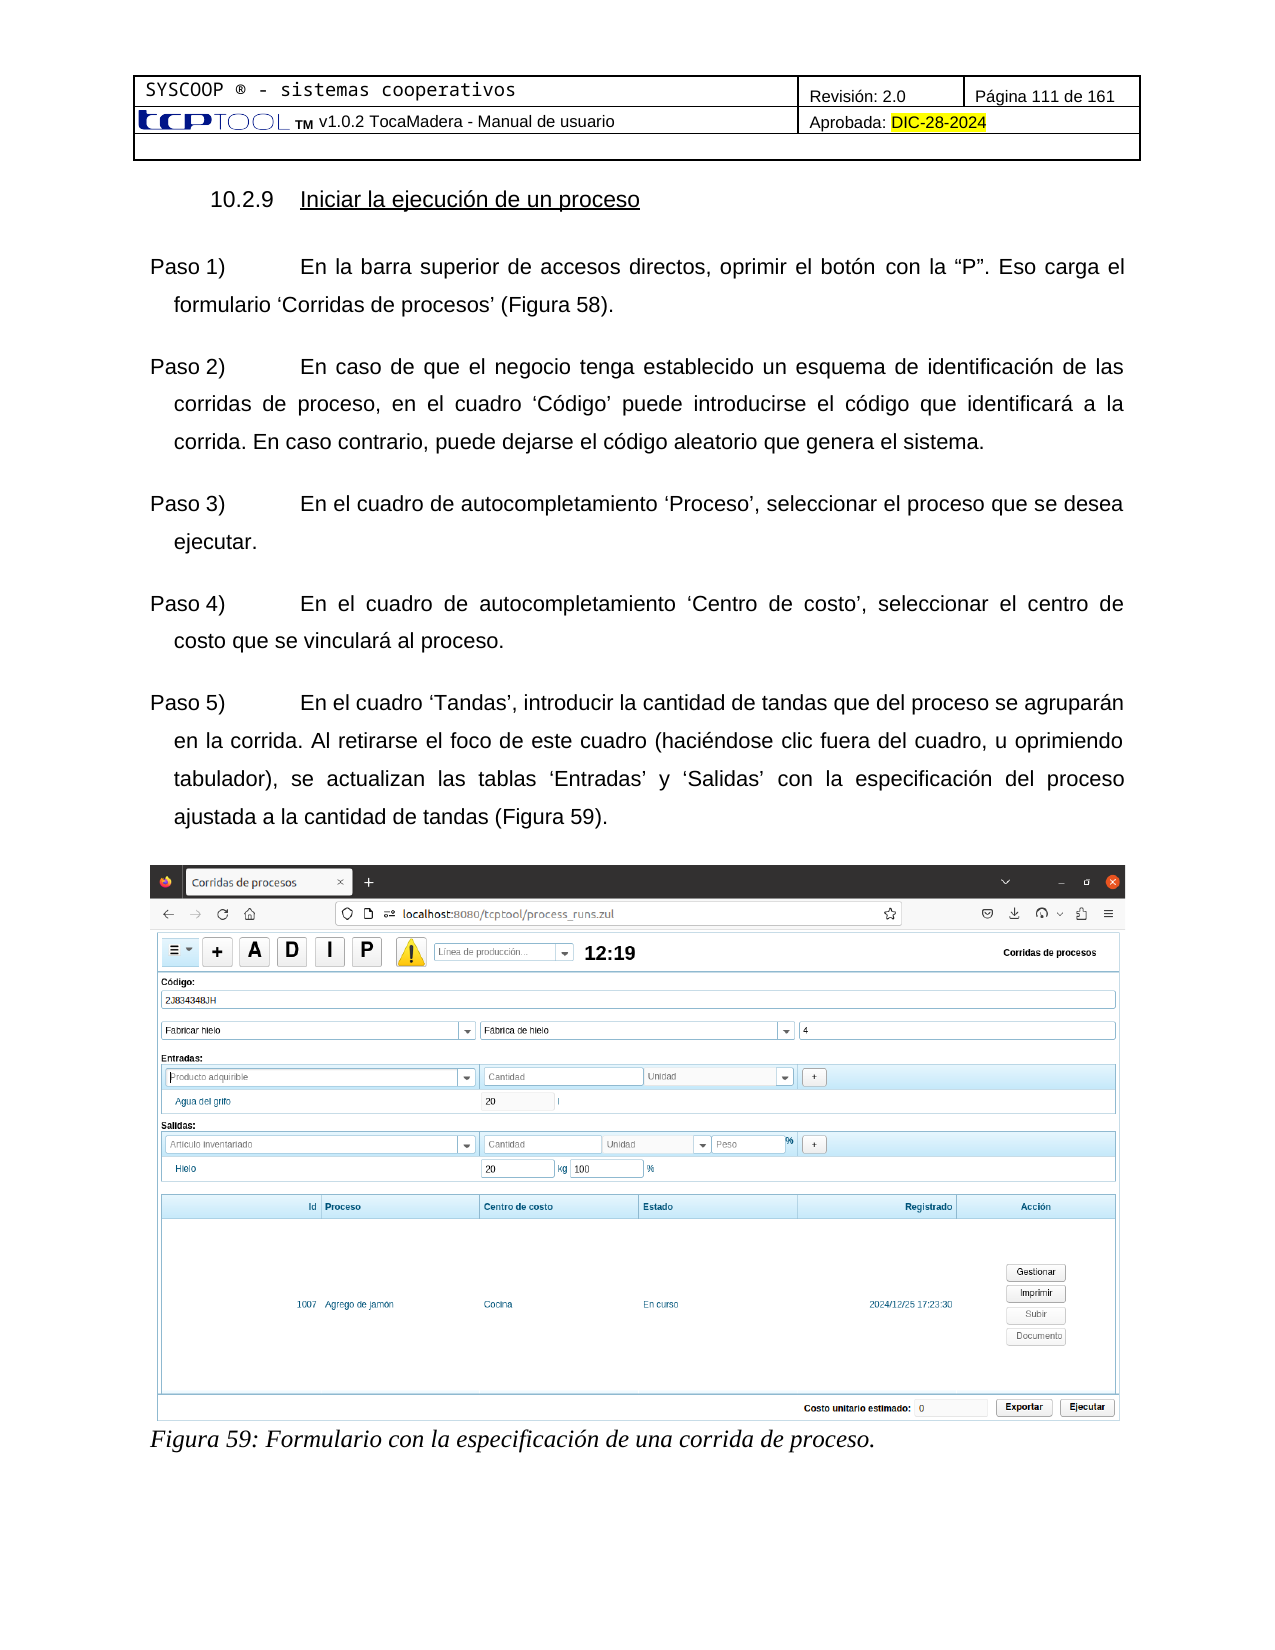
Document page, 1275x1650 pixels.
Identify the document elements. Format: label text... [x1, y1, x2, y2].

subtitle Iniciar la ejecución de un proceso [210, 186, 1125, 212]
list En caso de que el negocio tenga establecido un esquema de identificación de las corridas de proceso, en el cuadro ‘Código’ puede introducirse el código que identificará a la corrida. En caso contrario, puede dejarse el código aleatorio que genera el sistema. [150, 353, 1125, 454]
list En el cuadro ‘Tandas’, introducir la cantidad de tandas que del proceso se agruparán en la corrida. Al retirarse el foco de este cuadro (haciéndose clic fuera del cuadro, u oprimiendo tabulador), se actualizan las tablas ‘Entradas’ y ‘Salidas’ con la especificación del proceso ajustada a la cantidad de tandas (Figura 59). [150, 690, 1125, 829]
picture [138, 110, 290, 130]
picture [150, 865, 1125, 1424]
list En el cuadro de autocompletamiento ‘Proceso’, seleccionar el proceso que se desea ejecutar. [150, 491, 1125, 554]
list En la barra superior de accesos directos, oprimir el botón con la “P”. Eso carga el formulario ‘Corridas de procesos’ (Figura 58). [150, 254, 1125, 317]
text Figura 59: Formulario con la especificación de una corrida de proceso. [150, 1424, 1125, 1453]
list En el cuadro de autocompletamiento ‘Centro de costo’, seleccionar el centro de costo que se vinculará al proceso. [150, 591, 1125, 653]
